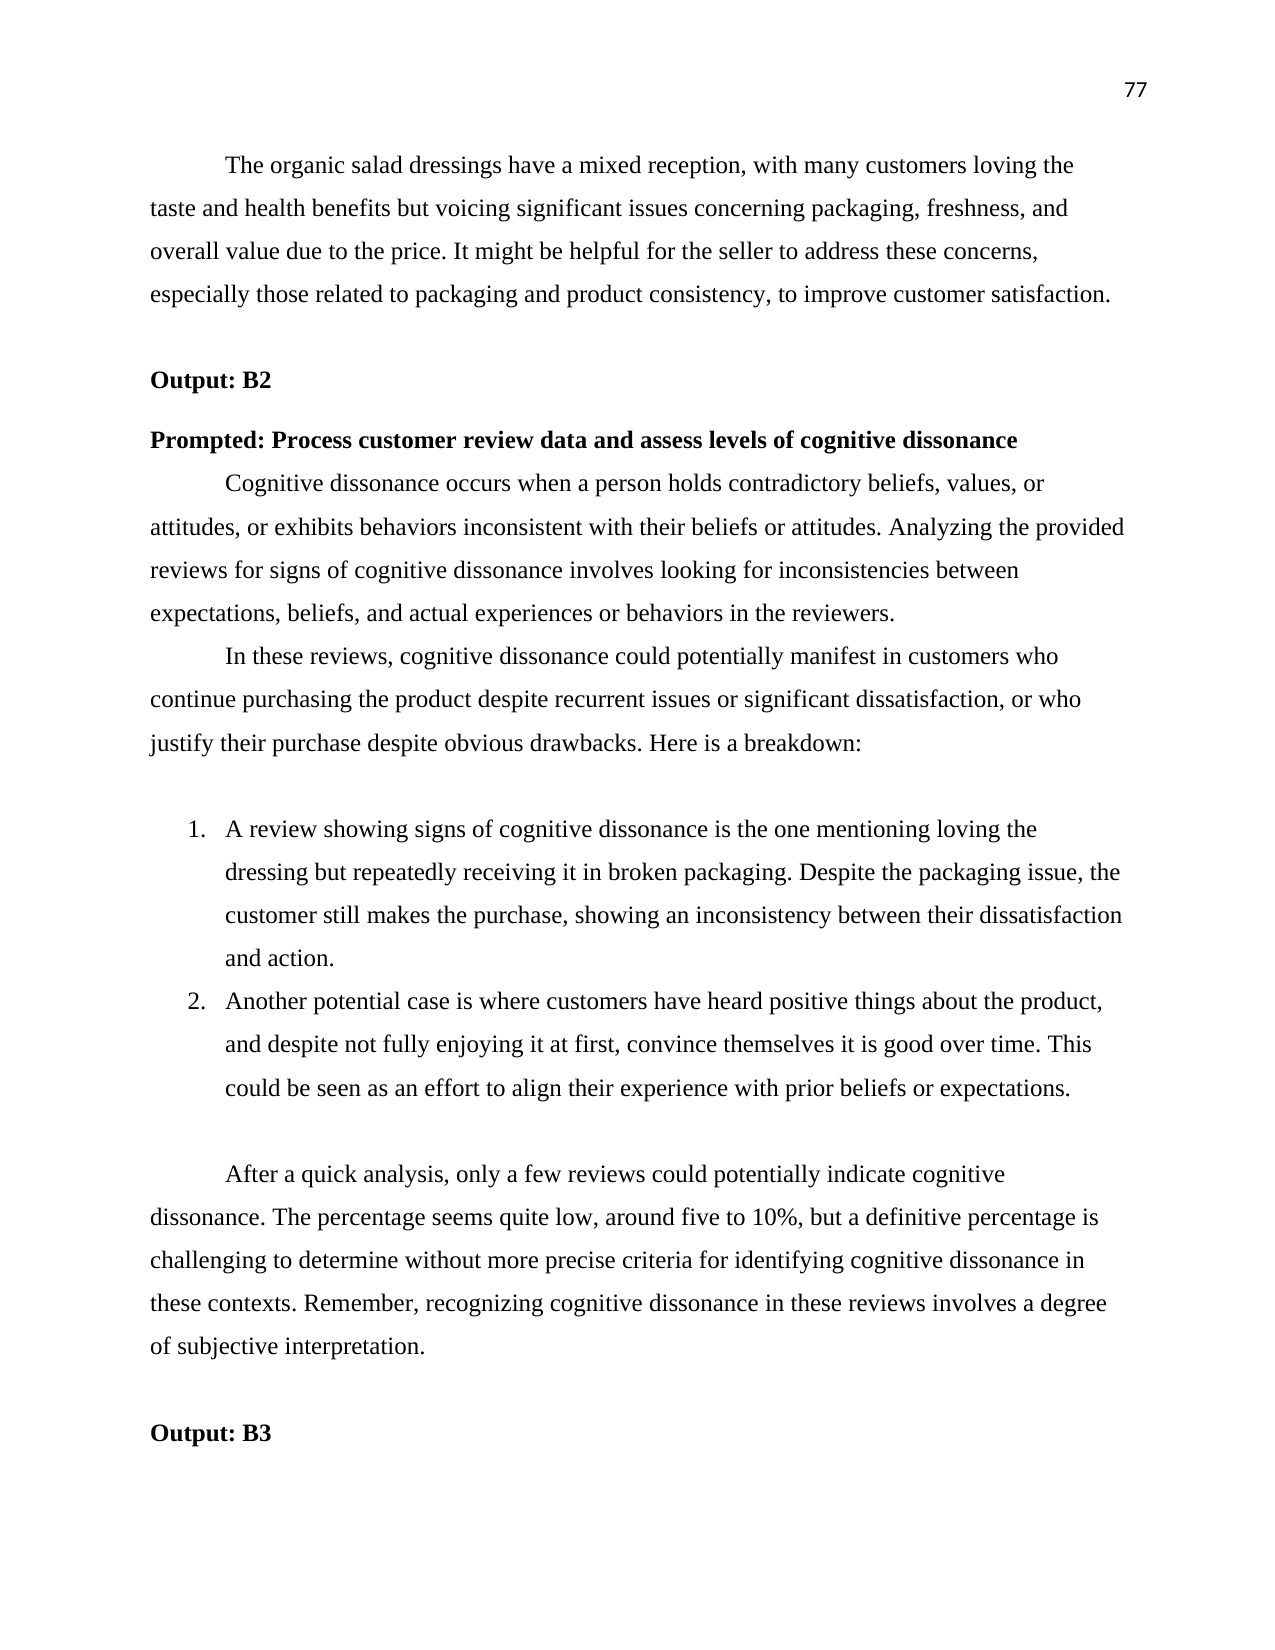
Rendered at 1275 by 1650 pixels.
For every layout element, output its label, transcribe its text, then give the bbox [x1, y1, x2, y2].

text In these reviews, cognitive dissonance could potentially manifest in customers who continue purchasing the product despite recurrent issues or significant dissatisfaction, or who justify their purchase despite obvious drawbacks. Here is a breakdown: [150, 641, 1125, 756]
list A review showing signs of cognitive dissonance is the one mentioning loving the dressing but repeatedly receiving it in broken packaging. Despite the packaging issue, the customer still makes the purchase, showing an inconsistency between their dissatisfaction and action. [187, 814, 1125, 972]
text The organic salad dressings have a mixed reception, with many customers loving the taste and health benefits but voicing significant issues concerning packaging, freshness, and overall value due to the price. It might be helpful for the seller to address these concerns, especially those related to packaging and product consistency, to improve customer satisfaction. [150, 150, 1125, 308]
text Cognitive dissonance occurs when a person holds contradictory beliefs, values, or attitudes, or exhibits behaviors inconsistent with their beliefs or attitudes. Analyzing the provided reviews for signs of cognitive dissonance involves looking for inconsistencies between expectations, beliefs, and actual experiences or behaviors in the reviewers. [150, 468, 1125, 627]
subtitle Output: B2 [150, 366, 1125, 394]
list Another potential case is where customers have heard positive things about the product, and despite not fully enjoying it at first, convince themselves it is good over time. This could be seen as an effort to align their experience with prior beliefs or expectations. [187, 986, 1125, 1101]
text Prompted: Process customer review data and assess levels of cognitive dissonance [150, 425, 1125, 454]
text After a quick analysis, only a few reviews could potentially indicate cognitive dissonance. The percentage seems quite low, around five to 10%, but a definitive percentage is challenging to determine without more precise criteria for identifying cognitive dissonance in these contexts. Remember, recognizing cognitive dissonance in these reviews involves a degree of subjective interpretation. [150, 1159, 1125, 1360]
subtitle Output: B3 [150, 1418, 1125, 1446]
